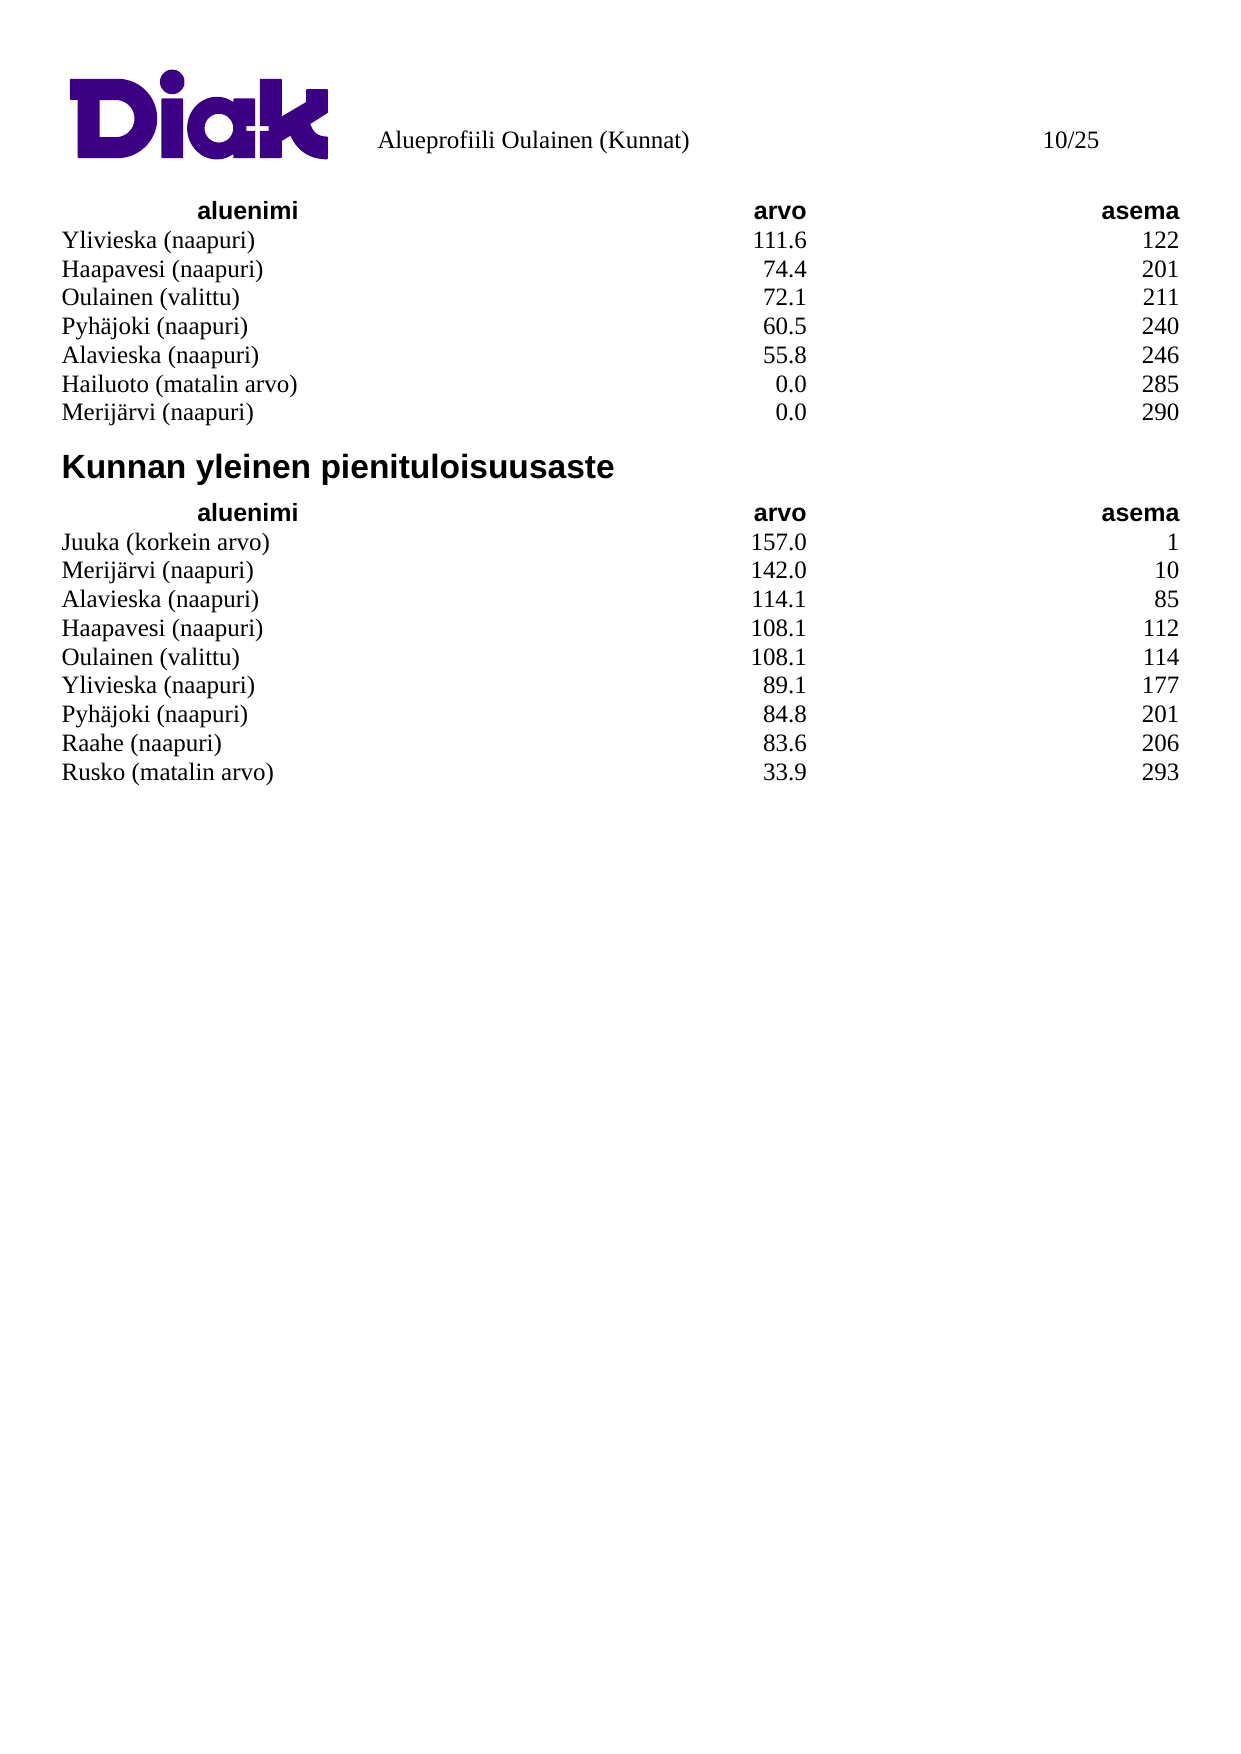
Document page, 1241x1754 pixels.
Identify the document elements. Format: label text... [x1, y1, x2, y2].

table_cell 177 [806, 671, 1179, 699]
table_cell Alavieska (naapuri) [61, 340, 434, 369]
table_header arvo [434, 498, 806, 527]
table_cell 1 [806, 527, 1179, 556]
table_cell 201 [806, 699, 1179, 728]
table_cell Oulainen (valittu) [61, 283, 434, 311]
table_cell Hailuoto (matalin arvo) [61, 369, 434, 397]
table_cell 55.8 [434, 340, 806, 369]
table_header asema [806, 196, 1179, 225]
table_cell 84.8 [434, 699, 806, 728]
subtitle Kunnan yleinen pienituloisuusaste [61, 447, 1179, 486]
table_cell Haapavesi (naapuri) [61, 254, 434, 282]
table_cell 114 [806, 642, 1179, 671]
table_cell Pyhäjoki (naapuri) [61, 699, 434, 728]
table_cell Merijärvi (naapuri) [61, 556, 434, 584]
table_cell 201 [806, 254, 1179, 282]
table_cell 285 [806, 369, 1179, 397]
table_cell 246 [806, 340, 1179, 369]
table_cell Alavieska (naapuri) [61, 584, 434, 613]
table_cell 72.1 [434, 283, 806, 311]
table_cell 293 [806, 757, 1179, 786]
table_header aluenimi [61, 498, 434, 527]
table_cell 108.1 [434, 613, 806, 642]
table_header arvo [434, 196, 806, 225]
table_cell Juuka (korkein arvo) [61, 527, 434, 556]
table_cell Pyhäjoki (naapuri) [61, 311, 434, 340]
table_cell 211 [806, 283, 1179, 311]
table_cell 206 [806, 728, 1179, 757]
table_header aluenimi [61, 196, 434, 225]
table_cell 85 [806, 584, 1179, 613]
table_cell 111.6 [434, 225, 806, 254]
table_cell 0.0 [434, 369, 806, 397]
table_cell 74.4 [434, 254, 806, 282]
table_cell 114.1 [434, 584, 806, 613]
table_cell 89.1 [434, 671, 806, 699]
table_cell 112 [806, 613, 1179, 642]
table_cell Oulainen (valittu) [61, 642, 434, 671]
table_cell Ylivieska (naapuri) [61, 671, 434, 699]
table_cell Ylivieska (naapuri) [61, 225, 434, 254]
table_cell 0.0 [434, 398, 806, 426]
table_cell Raahe (naapuri) [61, 728, 434, 757]
table_cell 60.5 [434, 311, 806, 340]
table_cell 83.6 [434, 728, 806, 757]
table_cell 108.1 [434, 642, 806, 671]
table_cell 122 [806, 225, 1179, 254]
table_cell 142.0 [434, 556, 806, 584]
table_cell Rusko (matalin arvo) [61, 757, 434, 786]
table_cell 240 [806, 311, 1179, 340]
table_header asema [806, 498, 1179, 527]
table_cell Merijärvi (naapuri) [61, 398, 434, 426]
table_cell 10 [806, 556, 1179, 584]
table_cell 157.0 [434, 527, 806, 556]
table_cell 290 [806, 398, 1179, 426]
table_cell Haapavesi (naapuri) [61, 613, 434, 642]
table_cell 33.9 [434, 757, 806, 786]
